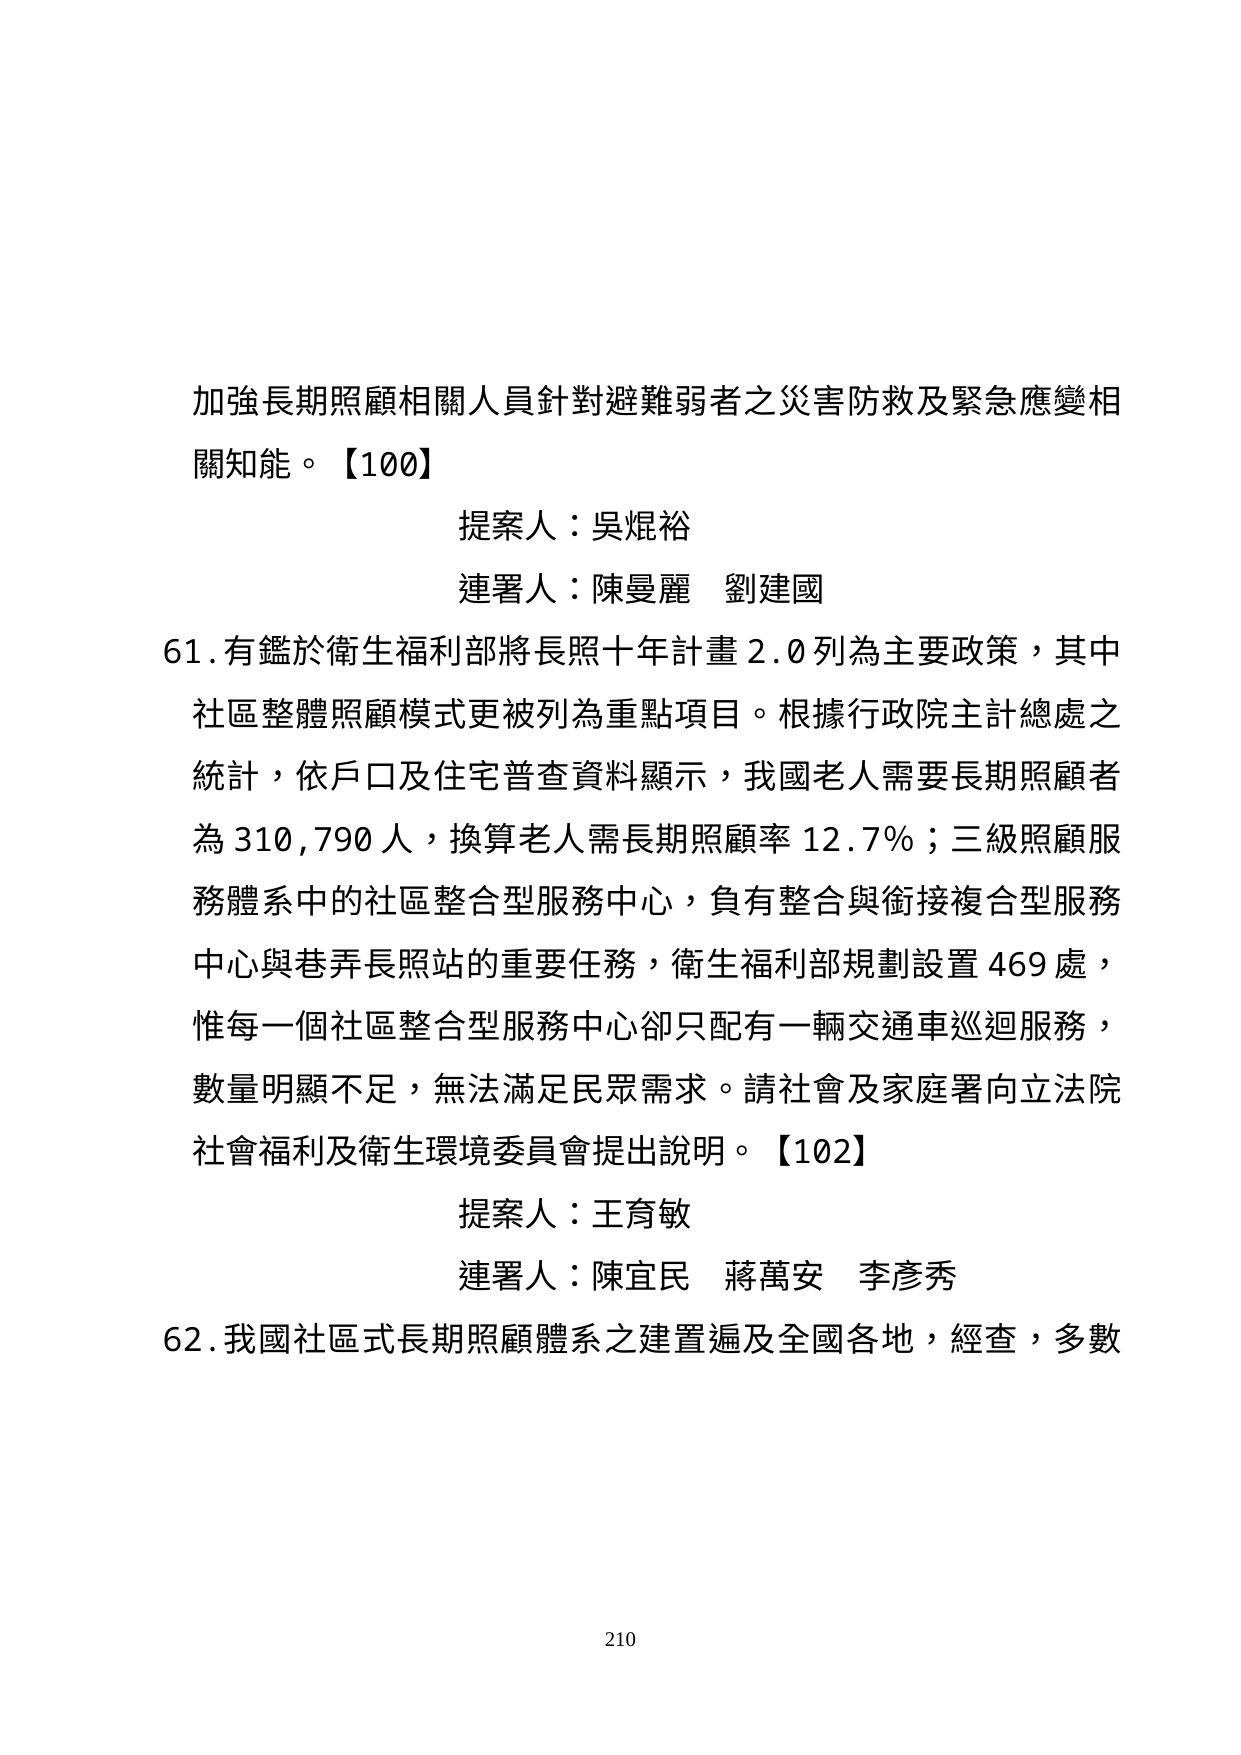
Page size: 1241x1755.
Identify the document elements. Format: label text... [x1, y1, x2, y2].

text 連署人：陳曼麗 劉建國 [118, 545, 1122, 608]
text 提案人：王育敏 [118, 1170, 1122, 1233]
text 加強長期照顧相關人員針對避難弱者之災害防救及緊急應變相關知能。【100】 [162, 358, 1122, 483]
text 62.我國社區式長期照顧體系之建置遍及全國各地，經查，多數 [162, 1295, 1122, 1358]
text 連署人：陳宜民 蔣萬安 李彥秀 [118, 1233, 1122, 1295]
text 61.有鑑於衛生福利部將長照十年計畫2.0列為主要政策，其中社區整體照顧模式更被列為重點項目。根據行政院主計總處之統計，依戶口及住宅普查資料顯示，我國老人需要長期照顧者為310,790人，換算老人需長期照顧率12.7％；三級照顧服務體系中的社區整合型服務中心，負有整合與銜接複合型服務中心與巷弄長照站的重要任務，衛生福利部規劃設置469處，惟每一個社區整合型服務中心卻只配有一輛交通車巡迴服務，數量明顯不足，無法滿足民眾需求。請社會及家庭署向立法院社會福利及衛生環境委員會提出說明。【102】 [162, 608, 1122, 1170]
text 提案人：吳焜裕 [118, 483, 1122, 545]
